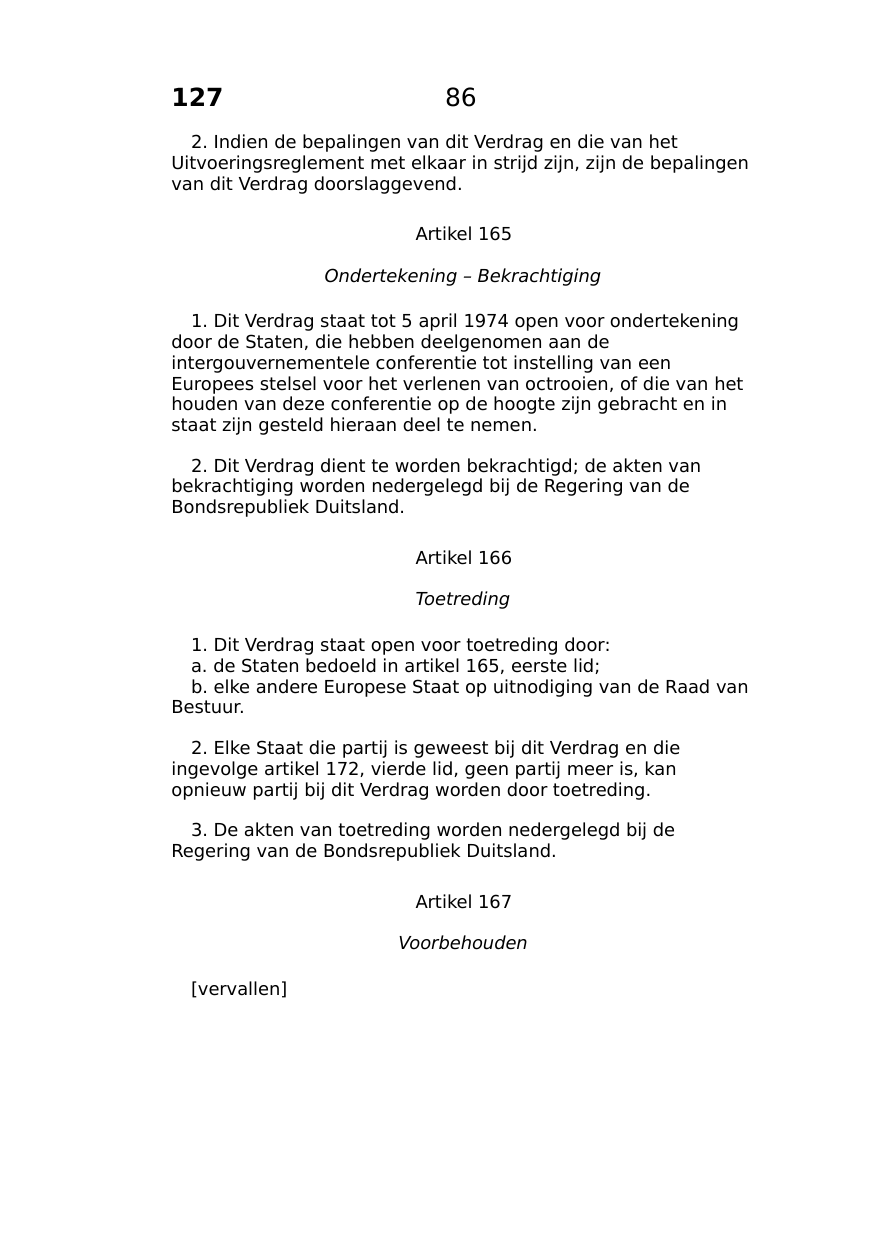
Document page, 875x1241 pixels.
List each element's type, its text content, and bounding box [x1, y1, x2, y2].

text 1. Dit Verdrag staat open voor toetreding door: [171, 635, 756, 656]
text a. de Staten bedoeld in artikel 165, eerste lid; [171, 656, 756, 676]
text 3. De akten van toetreding worden nedergelegd bij de Regering van de Bondsrepubliek Duitsland. [171, 820, 756, 862]
subtitle Artikel 165 Ondertekening – Bekrachtiging [171, 224, 756, 286]
text 1. Dit Verdrag staat tot 5 april 1974 open voor ondertekening door de Staten, die hebben deelgenomen aan de intergouvernementele conferentie tot instelling van een Europees stelsel voor het verlenen van octrooien, of die van het houden van deze conferentie op de hoogte zijn gebracht en in staat zijn gesteld hieraan deel te nemen. [171, 311, 756, 436]
subtitle Artikel 166 Toetreding [171, 548, 756, 610]
text 2. Indien de bepalingen van dit Verdrag en die van het Uitvoeringsreglement met elkaar in strijd zijn, zijn de bepalingen van dit Verdrag doorslaggevend. [171, 132, 756, 194]
subtitle Artikel 167 Voorbehouden [171, 892, 756, 954]
text 2. Elke Staat die partij is geweest bij dit Verdrag en die ingevolge artikel 172, vierde lid, geen partij meer is, kan opnieuw partij bij dit Verdrag worden door toetreding. [171, 738, 756, 800]
text 2. Dit Verdrag dient te worden bekrachtigd; de akten van bekrachtiging worden nedergelegd bij de Regering van de Bondsrepubliek Duitsland. [171, 456, 756, 518]
text [vervallen] [171, 979, 756, 999]
text b. elke andere Europese Staat op uitnodiging van de Raad van Bestuur. [171, 676, 756, 718]
